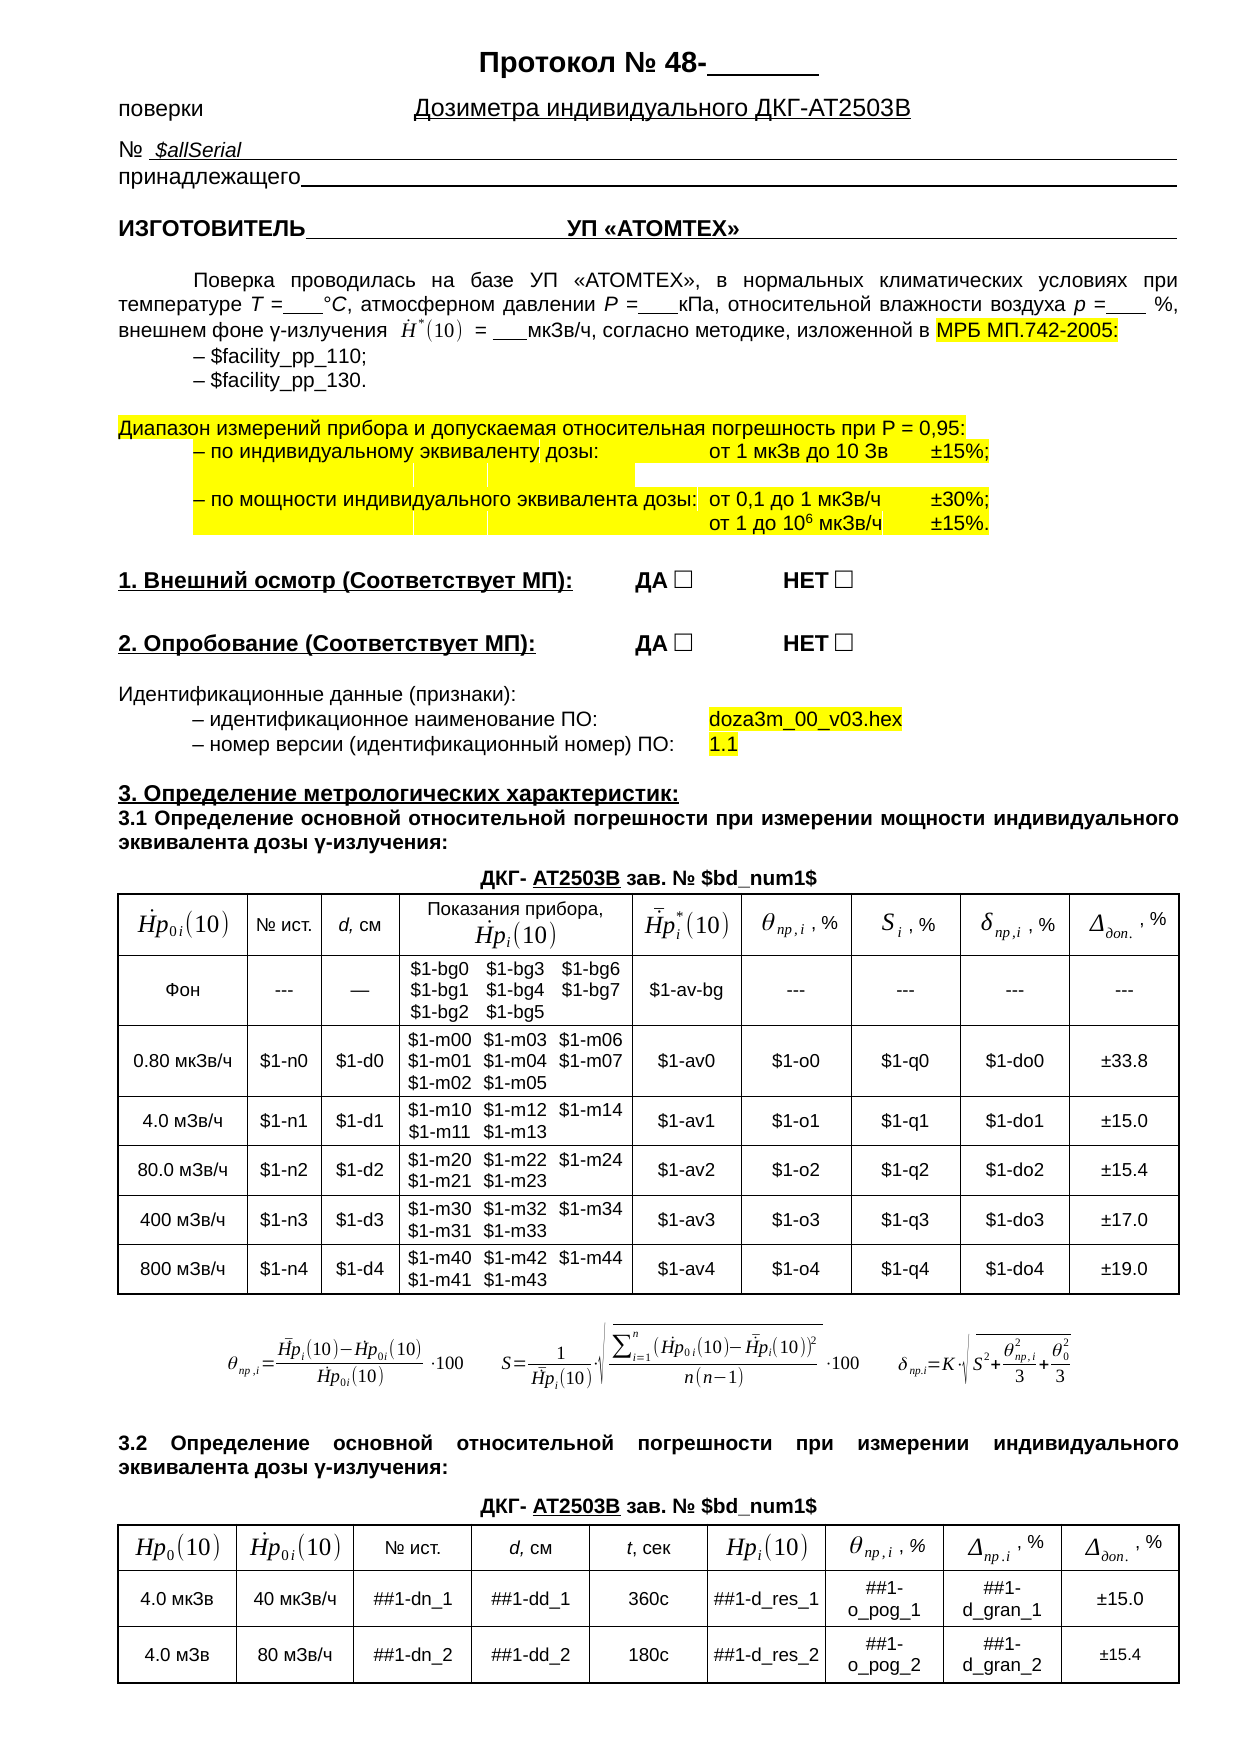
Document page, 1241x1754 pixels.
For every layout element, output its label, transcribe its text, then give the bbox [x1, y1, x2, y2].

table_cell $1-o4 [742, 1245, 851, 1293]
table_cell ±15.0 [1070, 1097, 1178, 1145]
table_cell $1-av4 [633, 1245, 741, 1293]
table_cell [708, 1526, 825, 1570]
table_cell 0.80 мкЗв/ч [119, 1026, 247, 1096]
table_cell $1-do3 [961, 1196, 1069, 1244]
table_cell --- [742, 956, 851, 1025]
table_cell ±15.4 [1070, 1146, 1178, 1195]
table_cell $1-av2 [633, 1146, 741, 1195]
text № $allSerial [118, 136, 1179, 163]
table_cell [237, 1526, 353, 1570]
table_cell 180c [590, 1627, 707, 1682]
text – по индивидуальному эквиваленту дозы: от 1 мкЗв до 10 Зв ±15%; [118, 439, 1179, 463]
table_cell , % [961, 895, 1069, 954]
table_cell $1-do2 [961, 1146, 1069, 1195]
table_cell $1-m00 $1-m01 $1-m02 $1-m03 $1-m04 $1-m05 $1-m06 $1-m07 [400, 1026, 632, 1096]
table_cell , % [852, 895, 960, 954]
table_cell $1-o3 [742, 1196, 851, 1244]
text 3.2 Определение основной относительной погрешности при измерении индивидуального эквивалента дозы γ-излучения: [118, 1431, 1179, 1479]
table_cell [119, 895, 247, 954]
text 3.1 Определение основной относительной погрешности при измерении мощности индивидуального эквивалента дозы γ-излучения: [118, 806, 1179, 854]
table_cell 400 мЗв/ч [119, 1196, 247, 1244]
text Идентификационные данные (признаки): [118, 681, 1179, 705]
table_cell t, сек [590, 1526, 707, 1570]
table_cell $1-d0 [322, 1026, 399, 1096]
table_cell ##1-dn_1 [354, 1571, 471, 1626]
table_cell [633, 895, 741, 954]
table_header ДКГ- АТ2503B зав. № $bd_num1$ [118, 854, 1179, 893]
text – идентификационное наименование ПО: doza3m_00_v03.hex [118, 705, 1179, 732]
table_cell $1-q3 [852, 1196, 960, 1244]
table_cell № ист. [354, 1526, 471, 1570]
table_cell $1-m30 $1-m31 $1-m32 $1-m33 $1-m34 [400, 1196, 632, 1244]
table_cell $1-n1 [248, 1097, 321, 1145]
table_cell 4.0 мЗв/ч [119, 1097, 247, 1145]
table_cell Фон [119, 956, 247, 1025]
text Поверка проводилась на базе УП «АТОМТЕХ», в нормальных климатических условиях при температуре Т = °С, атмосферном давлении Р = кПа, относительной влажности воздуха р = %, внешнем фоне γ-излучения = мкЗв/ч, согласно методике, изложенной в МРБ МП.742-2005: [118, 268, 1179, 343]
table_cell $1-d2 [322, 1146, 399, 1195]
table_cell $1-o1 [742, 1097, 851, 1145]
table_cell ##1-d_gran_2 [944, 1627, 1061, 1682]
table_cell Показания прибора, [400, 895, 632, 954]
table_cell d, см [472, 1526, 589, 1570]
table_cell 4.0 мЗв [119, 1627, 236, 1682]
table_cell $1-q0 [852, 1026, 960, 1096]
table_cell ±17.0 [1070, 1196, 1178, 1244]
text – по мощности индивидуального эквивалента дозы: от 0,1 до 1 мкЗв/ч ±30%; [118, 487, 1179, 511]
table_cell ±33.8 [1070, 1026, 1178, 1096]
table_cell $1-av0 [633, 1026, 741, 1096]
text – номер версии (идентификационный номер) ПО: 1.1 [118, 732, 1179, 756]
table_cell $1-q2 [852, 1146, 960, 1195]
table_cell $1-n3 [248, 1196, 321, 1244]
text 1. Внешний осмотр (Соответствует МП): ДА □ НЕТ □ [118, 562, 1179, 595]
text поверки Дозиметра индивидуального ДКГ-АТ2503B [118, 93, 1179, 122]
table_cell $1-m40 $1-m41 $1-m42 $1-m43 $1-m44 [400, 1245, 632, 1293]
table_cell --- [961, 956, 1069, 1025]
table_cell 80.0 мЗв/ч [119, 1146, 247, 1195]
table_cell $1-d3 [322, 1196, 399, 1244]
text Диапазон измерений прибора и допускаемая относительная погрешность при Р = 0,95: [118, 415, 1179, 439]
table_cell ±15.4 [1062, 1627, 1178, 1682]
table_cell $1-do1 [961, 1097, 1069, 1145]
table_cell ±19.0 [1070, 1245, 1178, 1293]
table_cell $1-av1 [633, 1097, 741, 1145]
table_cell $1-bg0 $1-bg1 $1-bg2 $1-bg3 $1-bg4 $1-bg5 $1-bg6 $1-bg7 [400, 956, 632, 1025]
table_cell $1-m20 $1-m21 $1-m22 $1-m23 $1-m24 [400, 1146, 632, 1195]
text – $facility_pp_130. [118, 367, 1179, 391]
text – $facility_pp_110; [118, 343, 1179, 367]
table_cell № ист. [248, 895, 321, 954]
table_cell d, см [322, 895, 399, 954]
table_cell $1-n0 [248, 1026, 321, 1096]
table_cell $1-do4 [961, 1245, 1069, 1293]
table_cell ##1-dn_2 [354, 1627, 471, 1682]
table_cell , % [944, 1526, 1061, 1570]
table_cell ##1-dd_2 [472, 1627, 589, 1682]
table_cell 360c [590, 1571, 707, 1626]
table_cell ##1-d_gran_1 [944, 1571, 1061, 1626]
text 2. Опробование (Соответствует МП): ДА □ НЕТ □ [118, 624, 1179, 657]
table_cell $1-n4 [248, 1245, 321, 1293]
table_cell $1-av-bg [633, 956, 741, 1025]
table_cell $1-o0 [742, 1026, 851, 1096]
table_cell , % [1070, 895, 1178, 954]
table_cell --- [1070, 956, 1178, 1025]
table_cell $1-av3 [633, 1196, 741, 1244]
text Протокол № 48- [88, 45, 1179, 79]
table_cell ##1-d_res_2 [708, 1627, 825, 1682]
table_cell $1-d1 [322, 1097, 399, 1145]
table_cell , % [742, 895, 851, 954]
text 3. Определение метрологических характеристик: [118, 779, 1179, 806]
table_cell $1-do0 [961, 1026, 1069, 1096]
table_cell $1-m10 $1-m11 $1-m12 $1-m13 $1-m14 [400, 1097, 632, 1145]
table_cell [119, 1526, 236, 1570]
text от 1 до 106 мкЗв/ч ±15%. [118, 511, 1179, 535]
table_cell $1-d4 [322, 1245, 399, 1293]
table_cell $1-q1 [852, 1097, 960, 1145]
table_cell $1-o2 [742, 1146, 851, 1195]
table_cell --- [248, 956, 321, 1025]
table_cell 800 мЗв/ч [119, 1245, 247, 1293]
table_cell , % [826, 1526, 943, 1570]
table_cell , % [1062, 1526, 1178, 1570]
text принадлежащего [118, 163, 1179, 189]
text ИЗГОТОВИТЕЛЬ УП «АТОМТЕХ» [118, 215, 1179, 242]
table_cell $1-n2 [248, 1146, 321, 1195]
table_cell ##1-d_res_1 [708, 1571, 825, 1626]
table_cell ##1-dd_1 [472, 1571, 589, 1626]
table_cell 80 мЗв/ч [237, 1627, 353, 1682]
table_cell — [322, 956, 399, 1025]
table_cell $1-q4 [852, 1245, 960, 1293]
table_header ДКГ- АТ2503B зав. № $bd_num1$ [118, 1479, 1179, 1523]
table_cell --- [852, 956, 960, 1025]
table_cell 40 мкЗв/ч [237, 1571, 353, 1626]
table_cell ±15.0 [1062, 1571, 1178, 1626]
table_cell ##1-o_pog_1 [826, 1571, 943, 1626]
table_cell ##1-o_pog_2 [826, 1627, 943, 1682]
table_cell 4.0 мкЗв [119, 1571, 236, 1626]
